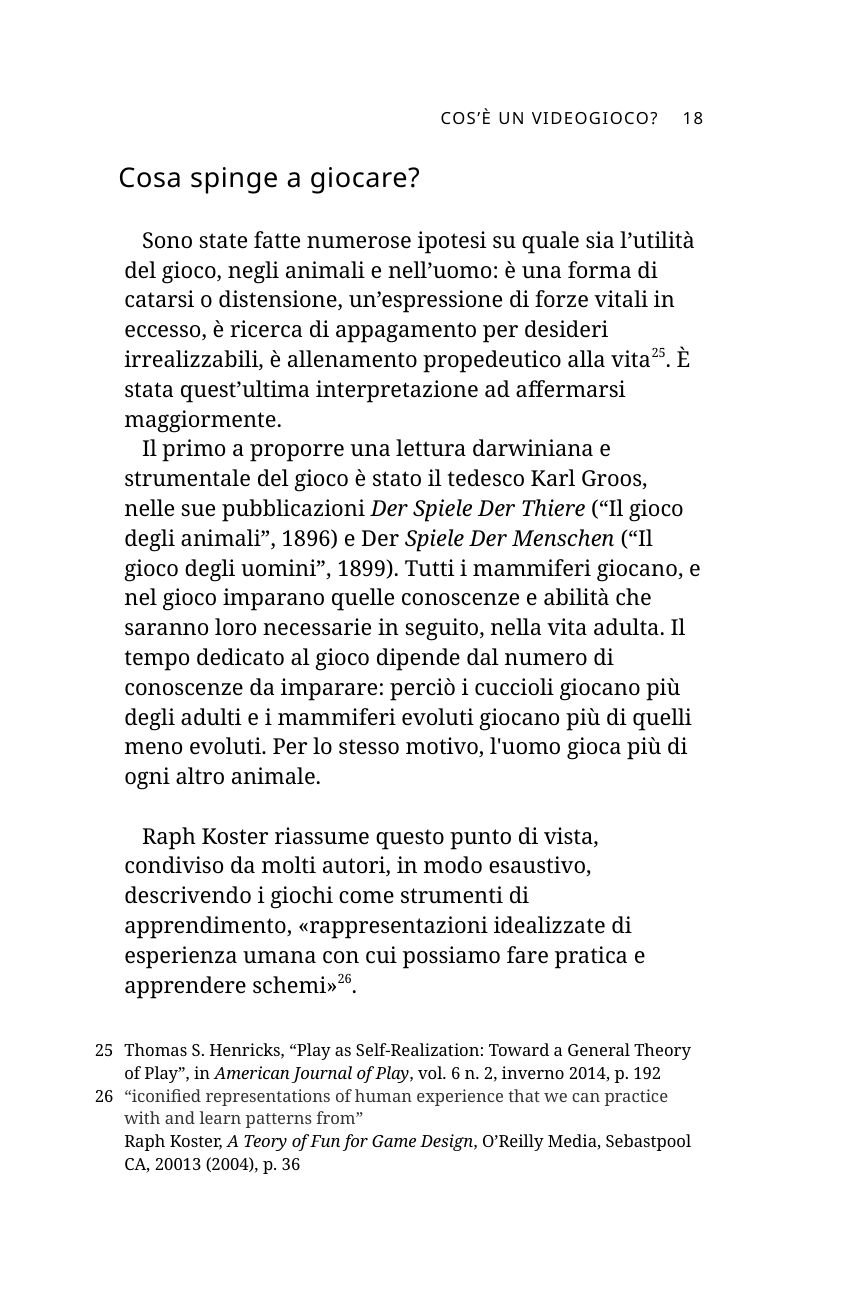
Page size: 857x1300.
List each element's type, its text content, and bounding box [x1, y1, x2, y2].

text Il primo a proporre una lettura darwiniana e strumentale del gioco è stato il tedesco Karl Groos, nelle sue pubblicazioni Der Spiele Der Thiere (“Il gioco degli animali”, 1896) e Der Spiele Der Menschen (“Il gioco degli uomini”, 1899). Tutti i mammiferi giocano, e nel gioco imparano quelle conoscenze e abilità che saranno loro necessarie in seguito, nella vita adulta. Il tempo dedicato al gioco dipende dal numero di conoscenze da imparare: perciò i cuccioli giocano più degli adulti e i mammiferi evoluti giocano più di quelli meno evoluti. Per lo stesso motivo, l'uomo gioca più di ogni altro animale. [124, 433, 703, 791]
text Raph Koster riassume questo punto di vista, condiviso da molti autori, in modo esaustivo, descrivendo i giochi come strumenti di apprendimento, «rappresentazioni idealizzate di esperienza umana con cui possiamo fare pratica e apprendere schemi». [124, 821, 703, 999]
text Raph Koster, A Teory of Fun for Game Design, O’Reilly Media, Sebastpool CA, 20013 (2004), p. 36 [94, 1130, 703, 1175]
text Sono state fatte numerose ipotesi su quale sia l’utilità del gioco, negli animali e nell’uomo: è una forma di catarsi o distensione, un’espressione di forze vitali in eccesso, è ricerca di appagamento per desideri irrealizzabili, è allenamento propedeutico alla vita. È stata quest’ultima interpretazione ad affermarsi maggiormente. [124, 225, 703, 433]
text Thomas S. Henricks, “Play as Self-Realization: Toward a General Theory of Play”, in American Journal of Play, vol. 6 n. 2, inverno 2014, p. 192 [94, 1039, 703, 1084]
text “iconified representations of human experience that we can practice with and learn patterns from” [94, 1084, 703, 1130]
subtitle Cosa spinge a giocare? [118, 158, 703, 195]
